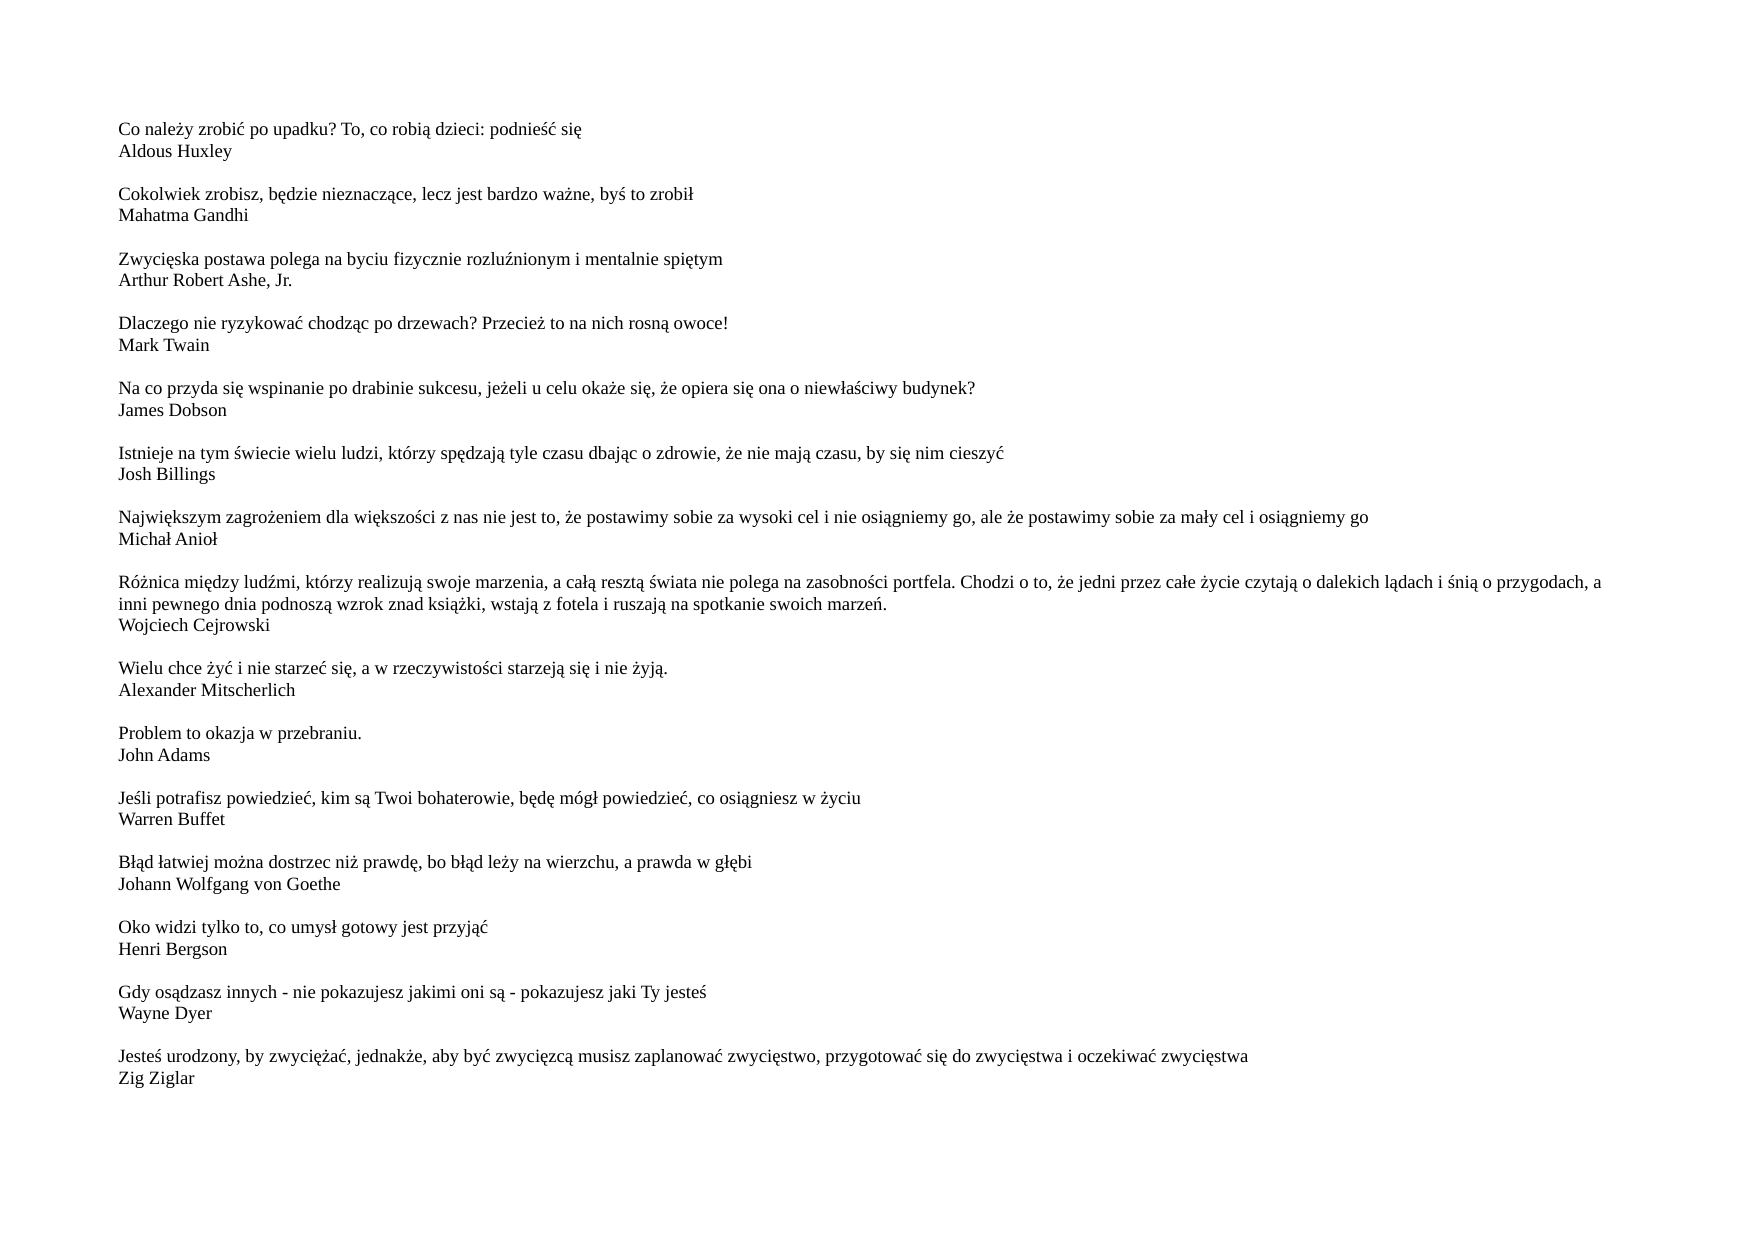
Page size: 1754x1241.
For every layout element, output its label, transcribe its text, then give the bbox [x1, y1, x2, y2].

text John Adams [118, 743, 1636, 765]
text Oko widzi tylko to, co umysł gotowy jest przyjąć [118, 916, 1636, 937]
text Mahatma Gandhi [118, 204, 1636, 226]
text Josh Billings [118, 463, 1636, 485]
text Co należy zrobić po upadku? To, co robią dzieci: podnieść się [118, 118, 1636, 140]
text Aldous Huxley [118, 140, 1636, 161]
text Największym zagrożeniem dla większości z nas nie jest to, że postawimy sobie za wysoki cel i nie osiągniemy go, ale że postawimy sobie za mały cel i osiągniemy go [118, 506, 1636, 528]
text Mark Twain [118, 334, 1636, 355]
text Błąd łatwiej można dostrzec niż prawdę, bo błąd leży na wierzchu, a prawda w głębi [118, 851, 1636, 873]
text Alexander Mitscherlich [118, 679, 1636, 700]
text Jesteś urodzony, by zwyciężać, jednakże, aby być zwycięzcą musisz zaplanować zwycięstwo, przygotować się do zwycięstwa i oczekiwać zwycięstwa [118, 1045, 1636, 1067]
text Arthur Robert Ashe, Jr. [118, 269, 1636, 291]
text Dlaczego nie ryzykować chodząc po drzewach? Przecież to na nich rosną owoce! [118, 312, 1636, 334]
text Gdy osądzasz innych - nie pokazujesz jakimi oni są - pokazujesz jaki Ty jesteś [118, 981, 1636, 1002]
text Warren Buffet [118, 808, 1636, 830]
text Wojciech Cejrowski [118, 614, 1636, 636]
text Wayne Dyer [118, 1002, 1636, 1024]
text Zwycięska postawa polega na byciu fizycznie rozluźnionym i mentalnie spiętym [118, 247, 1636, 269]
text Johann Wolfgang von Goethe [118, 873, 1636, 894]
text Problem to okazja w przebraniu. [118, 722, 1636, 743]
text Na co przyda się wspinanie po drabinie sukcesu, jeżeli u celu okaże się, że opiera się ona o niewłaściwy budynek? [118, 377, 1636, 398]
text Michał Anioł [118, 528, 1636, 549]
text James Dobson [118, 398, 1636, 420]
text Henri Bergson [118, 937, 1636, 959]
text Zig Ziglar [118, 1067, 1636, 1088]
text Różnica między ludźmi, którzy realizują swoje marzenia, a całą resztą świata nie polega na zasobności portfela. Chodzi o to, że jedni przez całe życie czytają o dalekich lądach i śnią o przygodach, a inni pewnego dnia podnoszą wzrok znad książki, wstają z fotela i ruszają na spotkanie swoich marzeń. [118, 571, 1636, 614]
text Jeśli potrafisz powiedzieć, kim są Twoi bohaterowie, będę mógł powiedzieć, co osiągniesz w życiu [118, 787, 1636, 808]
text Istnieje na tym świecie wielu ludzi, którzy spędzają tyle czasu dbając o zdrowie, że nie mają czasu, by się nim cieszyć [118, 442, 1636, 463]
text Wielu chce żyć i nie starzeć się, a w rzeczywistości starzeją się i nie żyją. [118, 657, 1636, 679]
text Cokolwiek zrobisz, będzie nieznaczące, lecz jest bardzo ważne, byś to zrobił [118, 183, 1636, 204]
